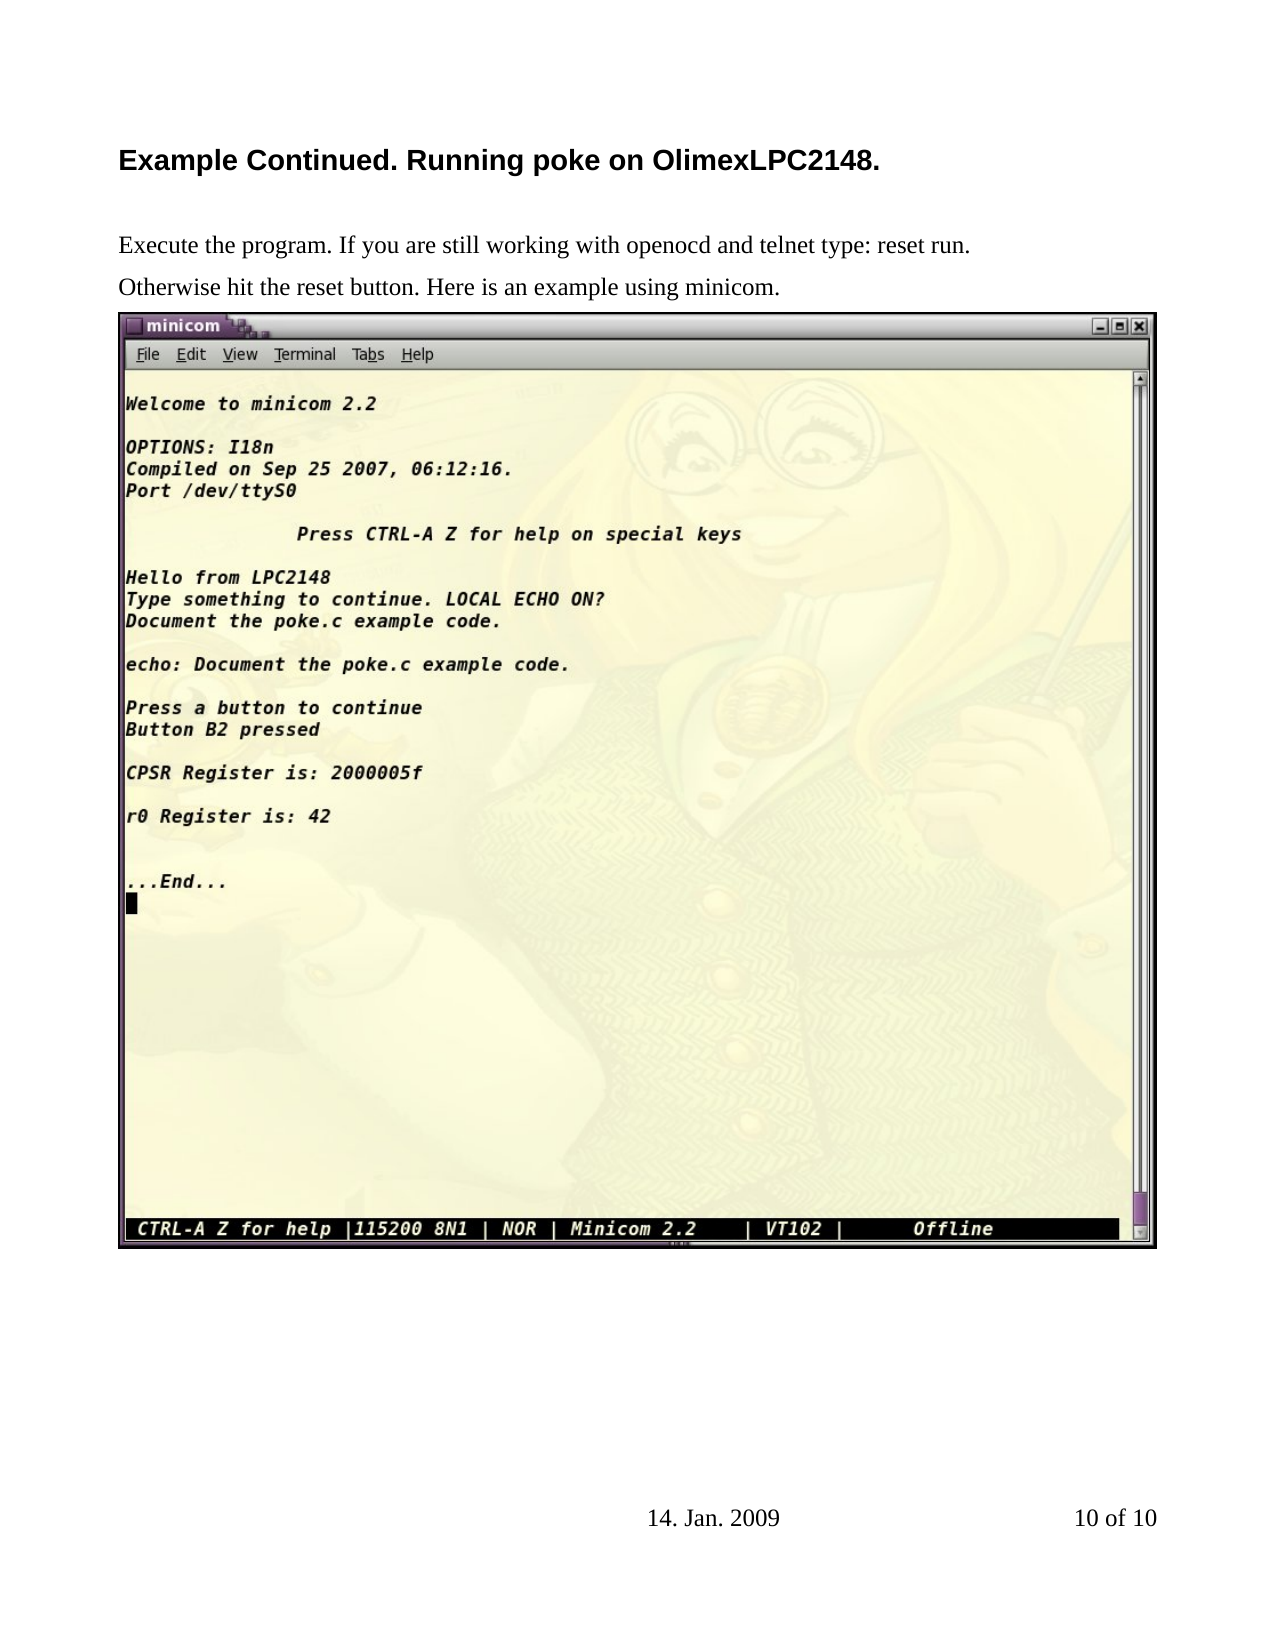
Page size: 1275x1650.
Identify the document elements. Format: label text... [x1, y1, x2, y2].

text Execute the program. If you are still working with openocd and telnet type: reset run. [118, 230, 1157, 259]
subtitle Example Continued. Running poke on OlimexLPC2148. [118, 143, 1157, 177]
picture [118, 312, 1157, 1249]
text Otherwise hit the reset button. Here is an example using minicom. [118, 272, 1157, 300]
